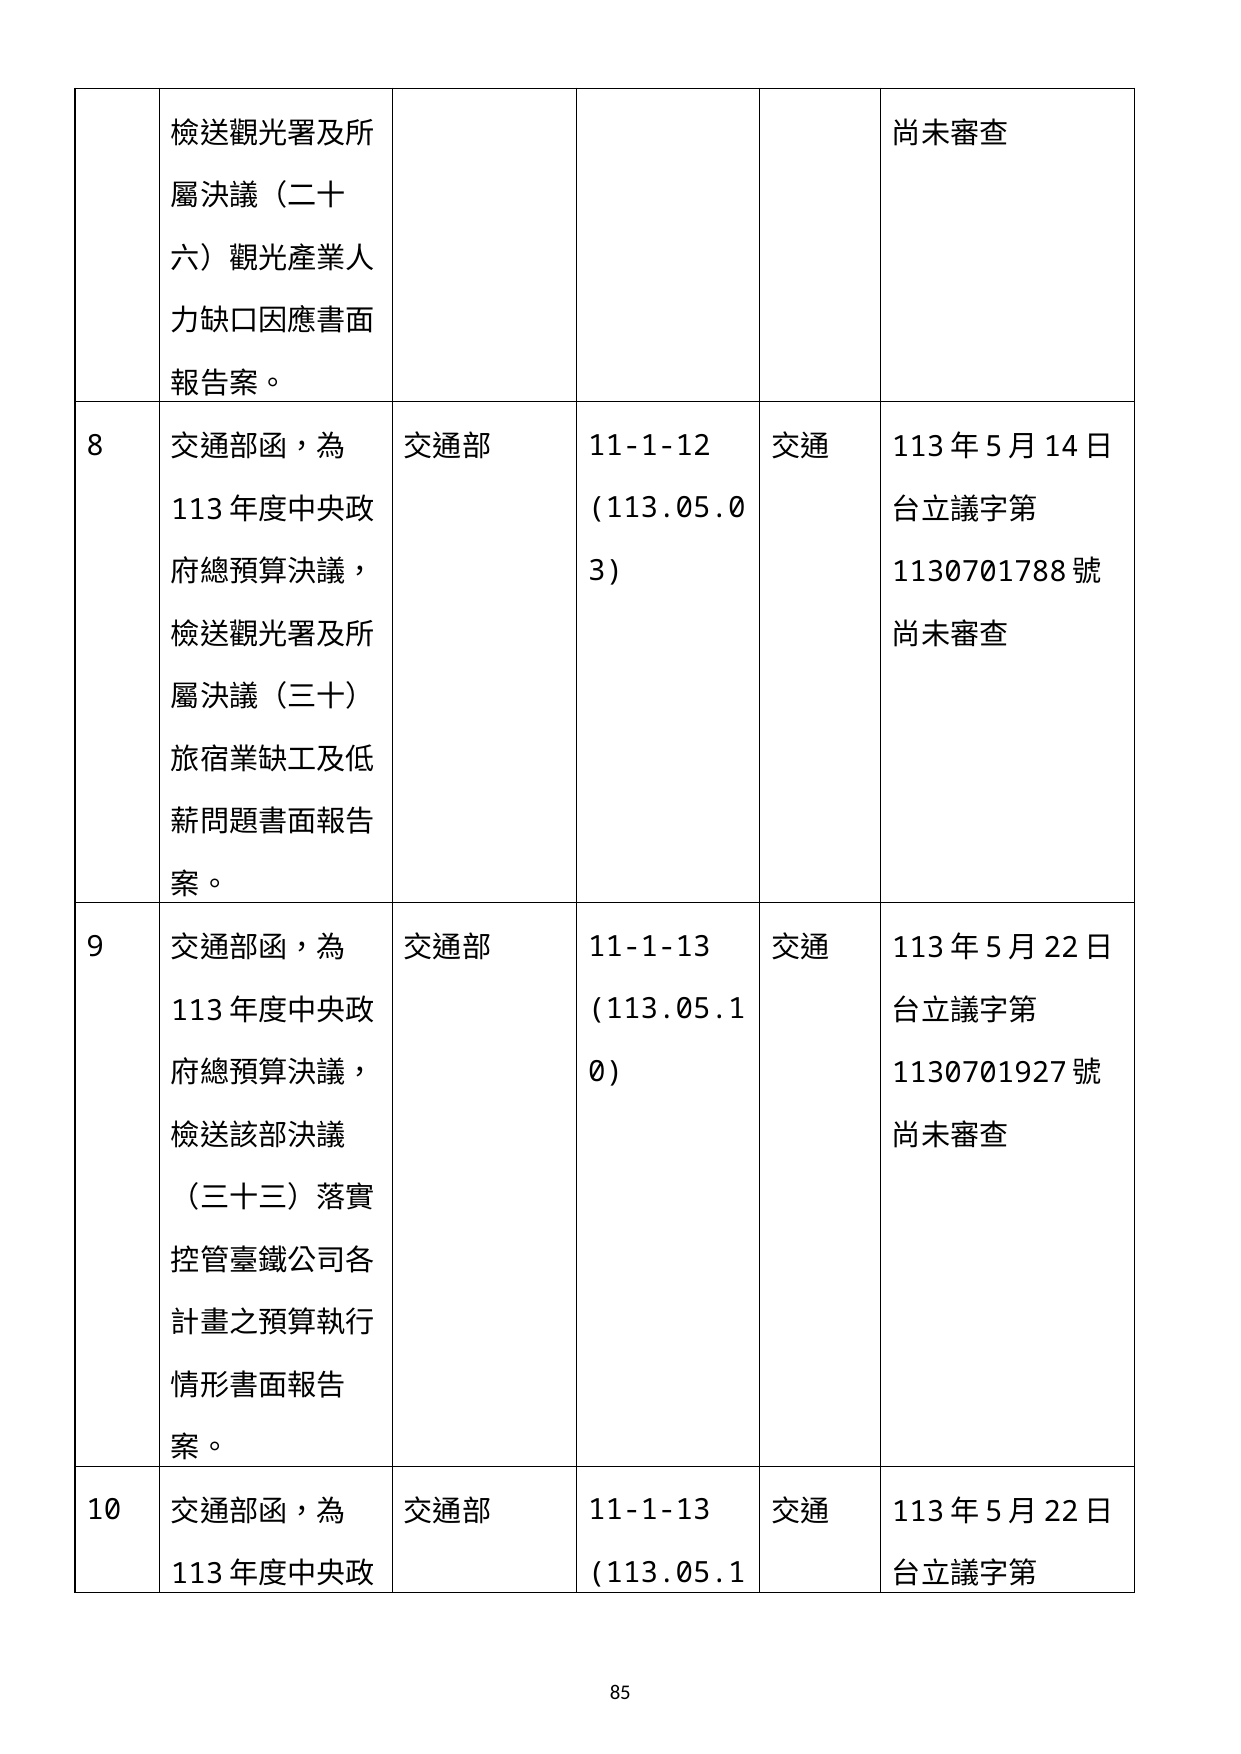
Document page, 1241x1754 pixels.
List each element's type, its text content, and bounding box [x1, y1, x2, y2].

table_cell 11-1-13 (113.05.10) [577, 903, 759, 1466]
table_cell 交通 [760, 1467, 880, 1592]
table_cell 113年5月22日 台立議字第1130701927號 尚未審查 [881, 903, 1134, 1466]
table_cell 113年5月14日 台立議字第1130701788號 尚未審查 [881, 402, 1134, 902]
table_cell 11-1-12 (113.05.03) [577, 402, 759, 902]
table_cell 11-1-13 (113.05.1 [577, 1467, 759, 1592]
table_cell 交通部函，為113年度中央政府總預算決議，檢送該部決議（三十三）落實控管臺鐵公司各計畫之預算執行情形書面報告案。 [160, 903, 392, 1466]
table_cell [393, 89, 576, 401]
table_cell 尚未審查 [881, 89, 1134, 401]
table_cell 檢送觀光署及所屬決議（二十六）觀光產業人力缺口因應書面報告案。 [160, 89, 392, 401]
table_cell 8 [76, 402, 159, 902]
table_cell 9 [76, 903, 159, 1466]
table_cell 交通部函，為113年度中央政 [160, 1467, 392, 1592]
table_cell [760, 89, 880, 401]
table_cell 交通部 [393, 903, 576, 1466]
table_cell 113年5月22日 台立議字第 [881, 1467, 1134, 1592]
table_cell 10 [76, 1467, 159, 1592]
table_cell [76, 89, 159, 401]
table_cell [577, 89, 759, 401]
table_cell 交通 [760, 903, 880, 1466]
table_cell 交通部 [393, 402, 576, 902]
table_cell 交通 [760, 402, 880, 902]
table_cell 交通部函，為113年度中央政府總預算決議，檢送觀光署及所屬決議（三十）旅宿業缺工及低薪問題書面報告案。 [160, 402, 392, 902]
table_cell 交通部 [393, 1467, 576, 1592]
